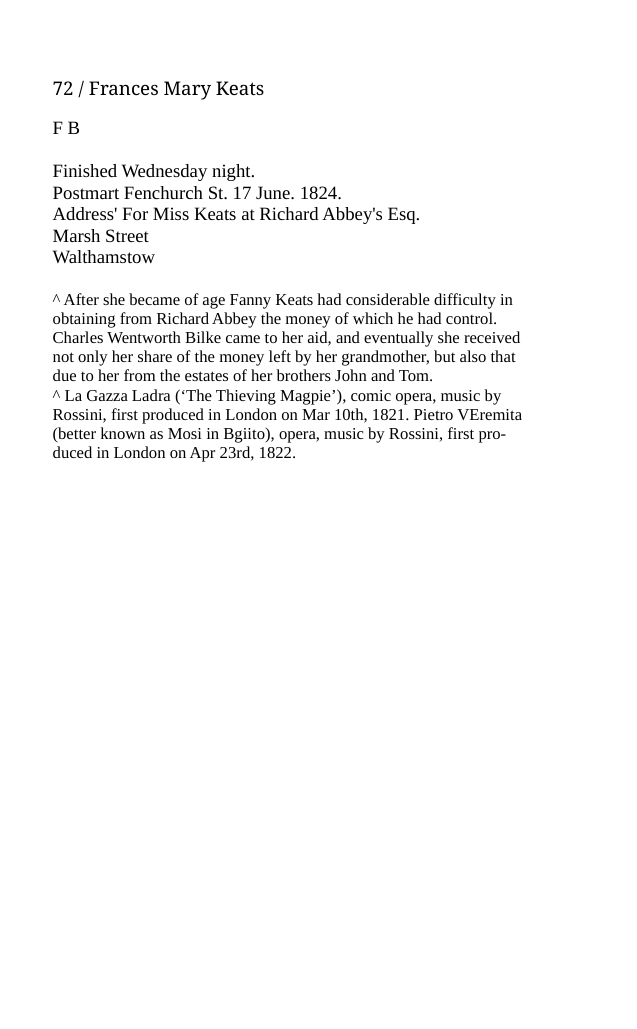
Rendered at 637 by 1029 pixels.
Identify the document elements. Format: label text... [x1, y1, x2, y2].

text Address' For Miss Keats at Richard Abbey's Esq. [52, 203, 538, 225]
text ^ La Gazza Ladra (‘The Thieving Magpie’), comic opera, music by Rossini, first produced in London on Mar 10th, 1821. Pietro VEremita (better known as Mosi in Bgiito), opera, music by Rossini, first pro- duced in London on Apr 23rd, 1822. [52, 385, 538, 462]
text Walthamstow [52, 246, 538, 268]
text F B [52, 117, 538, 139]
text Finished Wednesday night. [52, 160, 538, 182]
text Marsh Street [52, 225, 538, 246]
text ^ After she became of age Fanny Keats had considerable difficulty in obtaining from Richard Abbey the money of which he had control. Charles Wentworth Bilke came to her aid, and eventually she received not only her share of the money left by her grandmother, but also that due to her from the estates of her brothers John and Tom. [52, 289, 538, 385]
text Postmart Fenchurch St. 17 June. 1824. [52, 182, 538, 203]
